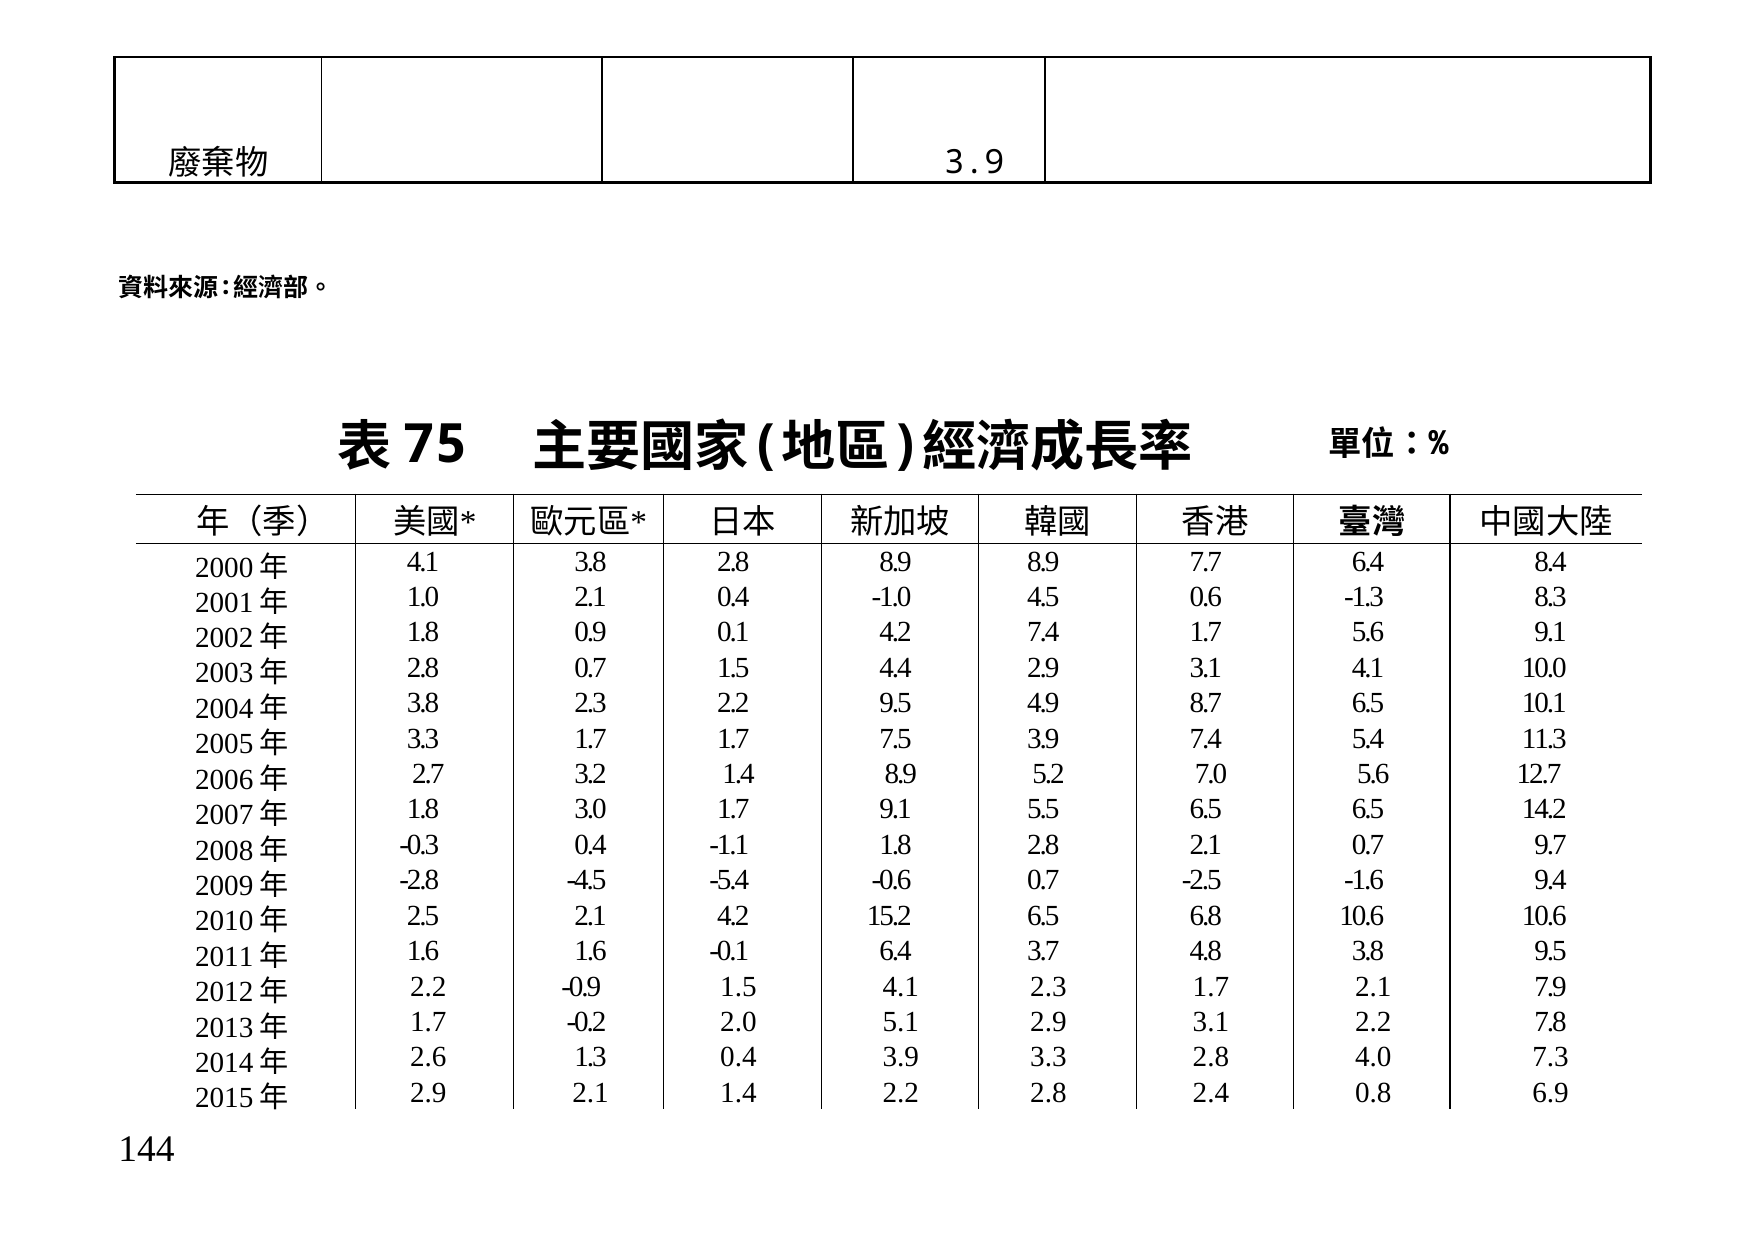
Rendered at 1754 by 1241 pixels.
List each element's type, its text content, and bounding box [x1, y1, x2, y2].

table_cell -0.9 [514, 968, 663, 1003]
table_cell 2.8 [356, 649, 513, 684]
table_cell 3.1 [1137, 1003, 1293, 1038]
table_cell 2.1 [514, 1074, 663, 1109]
table_cell 4.2 [664, 897, 821, 932]
table_cell -0.6 [822, 861, 978, 897]
table_cell 1.7 [1137, 968, 1293, 1003]
table_cell 1.5 [664, 649, 821, 684]
table_cell -0.2 [514, 1003, 663, 1038]
table_cell 1.7 [1137, 614, 1293, 649]
table_cell 9.1 [1451, 614, 1642, 649]
table_cell -2.5 [1137, 861, 1293, 897]
table_cell 8.7 [1137, 684, 1293, 720]
table_cell 2.9 [979, 649, 1136, 684]
table_cell 9.4 [1451, 861, 1642, 897]
table_cell 4.1 [822, 968, 978, 1003]
table_cell 2006年 [136, 755, 355, 791]
table_cell 0.7 [979, 861, 1136, 897]
table_cell 3.8 [356, 684, 513, 720]
table_cell 2.1 [1294, 968, 1449, 1003]
table_cell 1.3 [514, 1039, 663, 1074]
table_cell -1.1 [664, 826, 821, 861]
table_cell 2005年 [136, 720, 355, 755]
table_cell 4.4 [822, 649, 978, 684]
table_cell 3.9 [979, 720, 1136, 755]
table_header 新加坡 [822, 495, 978, 543]
table_cell 2.0 [664, 1003, 821, 1038]
table_cell 2.3 [979, 968, 1136, 1003]
table_cell -5.4 [664, 861, 821, 897]
table_cell 4.1 [356, 544, 513, 578]
table_cell 1.4 [664, 1074, 821, 1109]
table_cell 15.2 [822, 897, 978, 932]
table_cell 10.0 [1451, 649, 1642, 684]
table_cell 1.7 [664, 791, 821, 826]
table_header 年（季） [136, 495, 355, 543]
table_cell 2013年 [136, 1003, 355, 1038]
table_cell [603, 58, 852, 181]
table_cell 2.1 [1137, 826, 1293, 861]
table_cell 8.4 [1451, 544, 1642, 578]
table_cell 廢棄物 [116, 58, 321, 181]
table_cell 3.9 [854, 58, 1044, 181]
table_cell 1.8 [356, 614, 513, 649]
table_cell 2.9 [356, 1074, 513, 1109]
table_cell -1.3 [1294, 578, 1449, 613]
table_cell 1.8 [356, 791, 513, 826]
table_cell 7.0 [1137, 755, 1293, 791]
table_cell -4.5 [514, 861, 663, 897]
table_cell -0.3 [356, 826, 513, 861]
table_cell 0.7 [514, 649, 663, 684]
table_cell 7.9 [1451, 968, 1642, 1003]
table_cell 6.5 [1294, 684, 1449, 720]
table_header 臺灣 [1294, 495, 1449, 543]
table_cell 5.4 [1294, 720, 1449, 755]
table_cell -2.8 [356, 861, 513, 897]
table_cell 3.9 [822, 1039, 978, 1074]
table_cell 2011年 [136, 932, 355, 968]
table_cell 14.2 [1451, 791, 1642, 826]
table_cell 2.2 [822, 1074, 978, 1109]
table_cell 8.9 [979, 544, 1136, 578]
table_cell [1046, 58, 1649, 181]
table_header 日本 [664, 495, 821, 543]
table_cell 6.9 [1451, 1074, 1642, 1109]
table_cell 1.4 [664, 755, 821, 791]
table_cell 6.4 [822, 932, 978, 968]
table_cell 7.8 [1451, 1003, 1642, 1038]
table_cell 4.0 [1294, 1039, 1449, 1074]
table_cell 2.5 [356, 897, 513, 932]
table_header 美國* [356, 495, 513, 543]
table_header 中國大陸 [1451, 495, 1642, 543]
table_cell 0.8 [1294, 1074, 1449, 1109]
table_cell 0.1 [664, 614, 821, 649]
table_cell 2015年 [136, 1074, 355, 1109]
table_cell 2009年 [136, 861, 355, 897]
table_cell 7.7 [1137, 544, 1293, 578]
table_cell 2.6 [356, 1039, 513, 1074]
table_cell 9.5 [1451, 932, 1642, 968]
table_cell 10.6 [1294, 897, 1449, 932]
table_cell 2.1 [514, 897, 663, 932]
table_cell 4.1 [1294, 649, 1449, 684]
table_cell 0.7 [1294, 826, 1449, 861]
table_cell 6.5 [979, 897, 1136, 932]
table_cell 1.7 [664, 720, 821, 755]
table_cell 2.4 [1137, 1074, 1293, 1109]
table_cell 1.7 [514, 720, 663, 755]
table_cell 10.1 [1451, 684, 1642, 720]
table_cell 6.5 [1137, 791, 1293, 826]
table_cell 0.9 [514, 614, 663, 649]
table_cell 0.4 [514, 826, 663, 861]
table_cell 2008年 [136, 826, 355, 861]
table_cell 7.3 [1451, 1039, 1642, 1074]
table_cell 2.3 [514, 684, 663, 720]
table_cell 2.1 [514, 578, 663, 613]
table_cell 1.6 [514, 932, 663, 968]
table_cell 0.4 [664, 1039, 821, 1074]
table_cell -1.6 [1294, 861, 1449, 897]
table_cell 9.1 [822, 791, 978, 826]
table_cell 3.8 [514, 544, 663, 578]
table_cell 2010年 [136, 897, 355, 932]
table_cell 2.2 [356, 968, 513, 1003]
table_cell 9.5 [822, 684, 978, 720]
text 表75 主要國家(地區)經濟成長率 單位：% [118, 368, 1636, 493]
table_cell 7.4 [979, 614, 1136, 649]
table_cell 2004年 [136, 684, 355, 720]
table_cell 5.5 [979, 791, 1136, 826]
table_cell 8.9 [822, 544, 978, 578]
table_cell 1.8 [822, 826, 978, 861]
table_cell 6.5 [1294, 791, 1449, 826]
table_cell 2.8 [1137, 1039, 1293, 1074]
table_cell -1.0 [822, 578, 978, 613]
table_cell 12.7 [1451, 755, 1642, 791]
table_cell 1.5 [664, 968, 821, 1003]
table_header 歐元區* [514, 495, 663, 543]
table_cell 2.2 [664, 684, 821, 720]
table_cell 5.1 [822, 1003, 978, 1038]
table_cell -0.1 [664, 932, 821, 968]
table_cell 11.3 [1451, 720, 1642, 755]
table_cell 5.2 [979, 755, 1136, 791]
table_cell 9.7 [1451, 826, 1642, 861]
table_cell 7.5 [822, 720, 978, 755]
table_cell 8.3 [1451, 578, 1642, 613]
table_cell 2002年 [136, 614, 355, 649]
table_cell 10.6 [1451, 897, 1642, 932]
table_cell 1.7 [356, 1003, 513, 1038]
table_cell 2.8 [979, 826, 1136, 861]
table_cell 2.8 [664, 544, 821, 578]
table_cell 2.7 [356, 755, 513, 791]
table_cell 5.6 [1294, 614, 1449, 649]
table_cell 4.5 [979, 578, 1136, 613]
table_cell 1.6 [356, 932, 513, 968]
text 資料來源:經濟部。 [118, 243, 1636, 306]
table_cell 2014年 [136, 1039, 355, 1074]
table_cell 4.2 [822, 614, 978, 649]
table_cell [322, 58, 601, 181]
table_cell 5.6 [1294, 755, 1449, 791]
table_cell 2003年 [136, 649, 355, 684]
table_cell 3.3 [979, 1039, 1136, 1074]
table_cell 3.2 [514, 755, 663, 791]
table_cell 3.7 [979, 932, 1136, 968]
table_cell 2001年 [136, 578, 355, 613]
table_cell 2.2 [1294, 1003, 1449, 1038]
table_cell 3.8 [1294, 932, 1449, 968]
table_cell 1.0 [356, 578, 513, 613]
table_cell 2.8 [979, 1074, 1136, 1109]
table_header 香港 [1137, 495, 1293, 543]
table_cell 0.4 [664, 578, 821, 613]
table_cell 3.3 [356, 720, 513, 755]
table_cell 8.9 [822, 755, 978, 791]
table_cell 6.4 [1294, 544, 1449, 578]
table_cell 2000年 [136, 544, 355, 578]
table_header 韓國 [979, 495, 1136, 543]
table_cell 6.8 [1137, 897, 1293, 932]
table_cell 2007年 [136, 791, 355, 826]
table_cell 2.9 [979, 1003, 1136, 1038]
table_cell 7.4 [1137, 720, 1293, 755]
table_cell 3.1 [1137, 649, 1293, 684]
table_cell 4.9 [979, 684, 1136, 720]
table_cell 3.0 [514, 791, 663, 826]
table_cell 2012年 [136, 968, 355, 1003]
table_cell 4.8 [1137, 932, 1293, 968]
table_cell 0.6 [1137, 578, 1293, 613]
